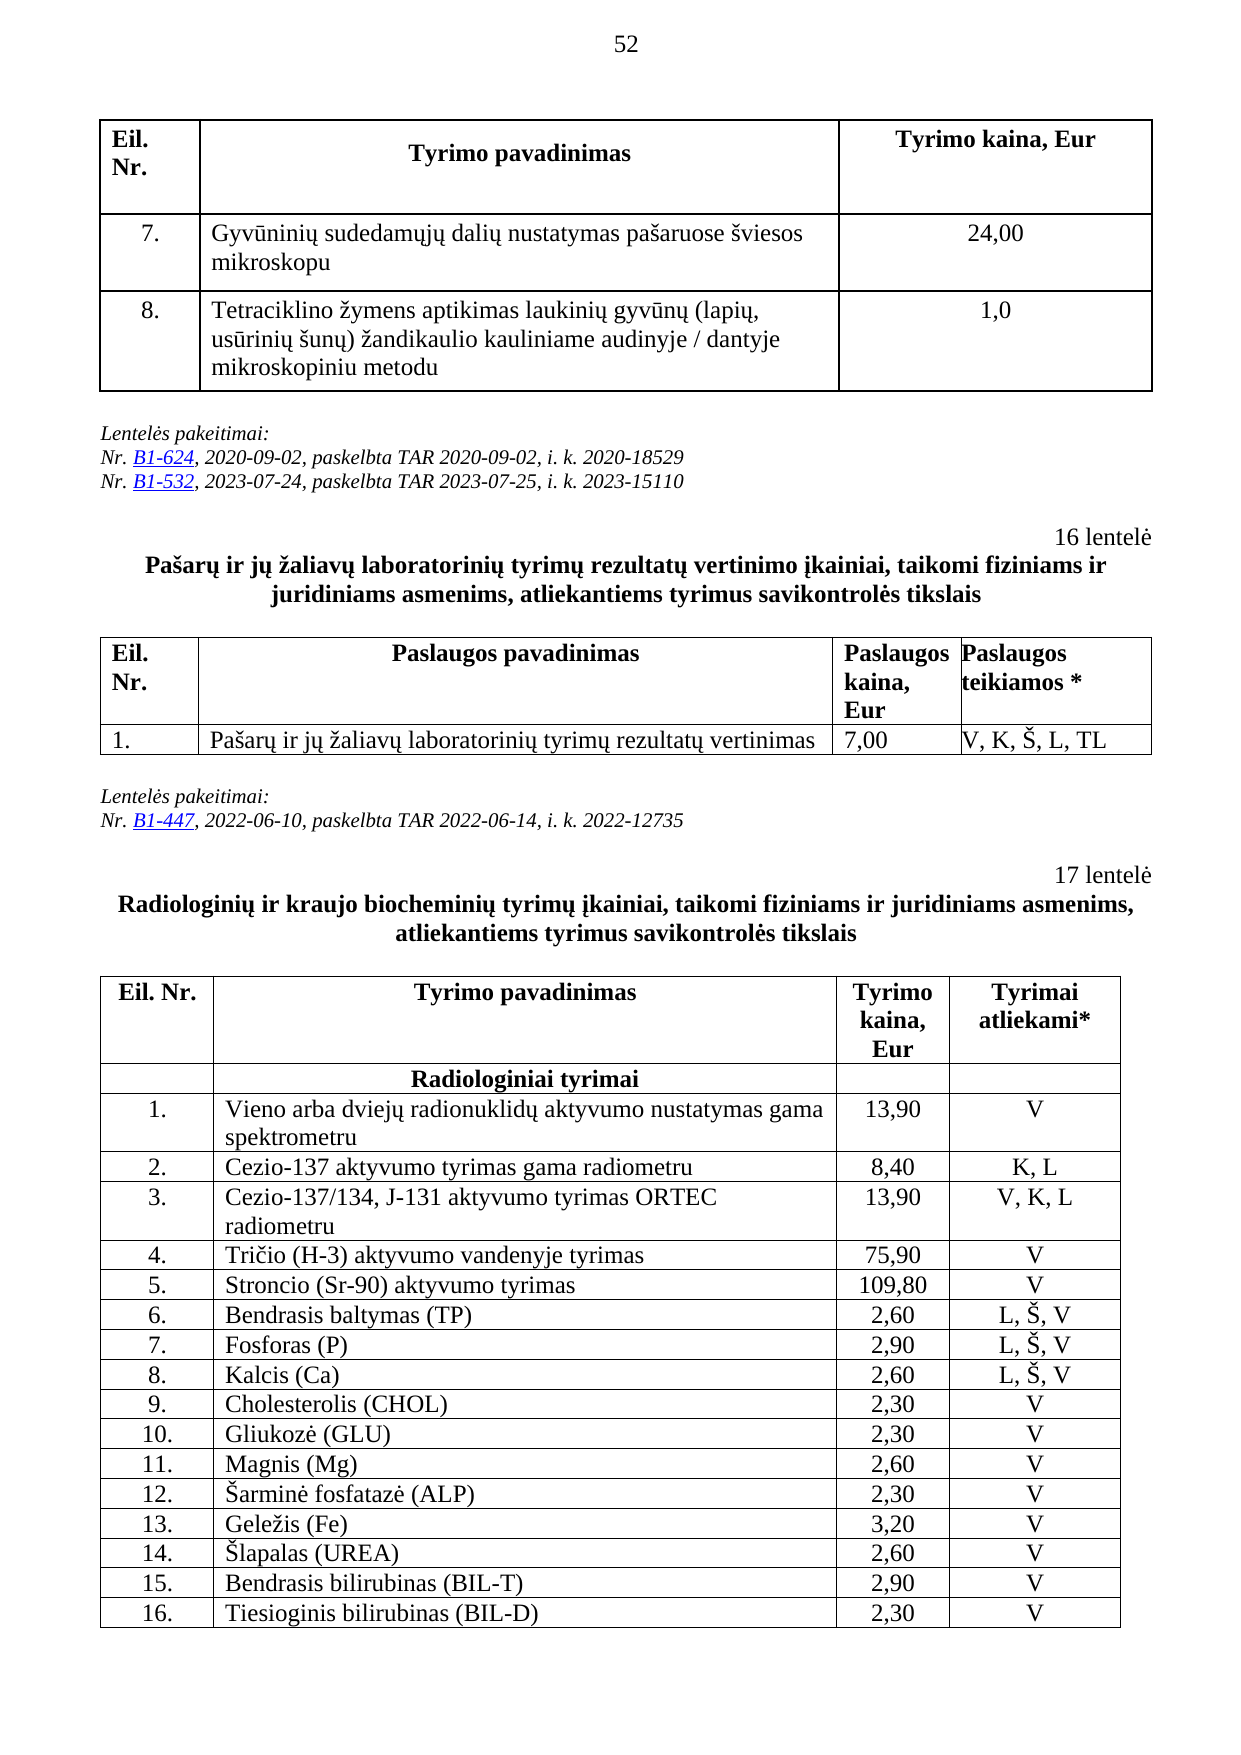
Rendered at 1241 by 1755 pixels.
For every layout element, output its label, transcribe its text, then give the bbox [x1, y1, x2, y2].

table_cell 7,00 [833, 725, 961, 754]
table_cell 12. [101, 1479, 213, 1508]
table_cell 24,00 [840, 215, 1151, 290]
table_cell V [950, 1509, 1120, 1537]
text 16 lentelė [100, 522, 1152, 551]
table_cell Stroncio (Sr-90) aktyvumo tyrimas [214, 1270, 836, 1299]
table_cell 10. [101, 1419, 213, 1448]
table_cell 2,30 [837, 1390, 949, 1418]
table_cell 8. [101, 1360, 213, 1388]
table_cell 2,90 [837, 1568, 949, 1597]
table_cell Pašarų ir jų žaliavų laboratorinių tyrimų rezultatų vertinimas [199, 725, 832, 754]
table_cell L, Š, V [950, 1300, 1120, 1329]
table_cell 2,90 [837, 1330, 949, 1359]
table_cell K, L [950, 1152, 1120, 1181]
table_cell 2. [101, 1152, 213, 1181]
table_cell 5. [101, 1270, 213, 1299]
table_cell Geležis (Fe) [214, 1509, 836, 1537]
table_cell Gyvūninių sudedamųjų dalių nustatymas pašaruose šviesos mikroskopu [201, 215, 838, 290]
text Nr. B1-624, 2020-09-02, paskelbta TAR 2020-09-02, i. k. 2020-18529 [100, 445, 1152, 469]
table_cell Vieno arba dviejų radionuklidų aktyvumo nustatymas gama spektrometru [214, 1094, 836, 1151]
table_header Eil. Nr. [101, 638, 198, 724]
table_header Eil. Nr. [101, 977, 213, 1063]
table_cell 11. [101, 1449, 213, 1478]
text Lentelės pakeitimai: [100, 784, 1152, 808]
text Radiologinių ir kraujo biocheminių tyrimų įkainiai, taikomi fiziniams ir juridiniams asmenims, atliekantiems tyrimus savikontrolės tikslais [100, 889, 1152, 947]
table_cell Gliukozė (GLU) [214, 1419, 836, 1448]
table_cell V [950, 1539, 1120, 1567]
table_cell 6. [101, 1300, 213, 1329]
table_cell [101, 1064, 213, 1093]
table_cell [837, 1064, 949, 1093]
table_cell 2,60 [837, 1360, 949, 1388]
table_cell 1. [101, 1094, 213, 1151]
table_cell 2,30 [837, 1479, 949, 1508]
table_cell 1. [101, 725, 198, 754]
table_cell V [950, 1449, 1120, 1478]
table_cell 15. [101, 1568, 213, 1597]
table_cell V [950, 1094, 1120, 1151]
table_cell Magnis (Mg) [214, 1449, 836, 1478]
table_cell Cholesterolis (CHOL) [214, 1390, 836, 1418]
table_cell V [950, 1270, 1120, 1299]
table_cell 2,60 [837, 1539, 949, 1567]
table_cell 109,80 [837, 1270, 949, 1299]
table_cell 16. [101, 1598, 213, 1627]
table_cell Cezio-137/134, J-131 aktyvumo tyrimas ORTEC radiometru [214, 1182, 836, 1239]
table_cell V [950, 1390, 1120, 1418]
table_cell V [950, 1479, 1120, 1508]
table_header Eil. Nr. [101, 121, 199, 213]
table_cell 7. [101, 1330, 213, 1359]
table_cell 9. [101, 1390, 213, 1418]
table_cell 4. [101, 1241, 213, 1269]
table_cell 2,30 [837, 1419, 949, 1448]
text Nr. B1-447, 2022-06-10, paskelbta TAR 2022-06-14, i. k. 2022-12735 [100, 808, 1152, 832]
table_cell 7. [101, 215, 199, 290]
table_cell [950, 1064, 1120, 1093]
table_cell 3. [101, 1182, 213, 1239]
table_cell 14. [101, 1539, 213, 1567]
table_header Tyrimo kaina, Eur [837, 977, 949, 1063]
table_cell L, Š, V [950, 1330, 1120, 1359]
table_cell 13,90 [837, 1182, 949, 1239]
table_cell 1,0 [840, 292, 1151, 390]
table_cell 13,90 [837, 1094, 949, 1151]
table_cell 2,60 [837, 1300, 949, 1329]
text 17 lentelė [100, 861, 1152, 889]
text Pašarų ir jų žaliavų laboratorinių tyrimų rezultatų vertinimo įkainiai, taikomi fiziniams ir juridiniams asmenims, atliekantiems tyrimus savikontrolės tikslais [100, 551, 1152, 608]
table_header Paslaugos kaina, Eur [833, 638, 961, 724]
table_cell V [950, 1241, 1120, 1269]
table_header Tyrimai atliekami* [950, 977, 1120, 1063]
table_cell Fosforas (P) [214, 1330, 836, 1359]
table_cell V, K, Š, L, TL [962, 725, 1151, 754]
table_cell 13. [101, 1509, 213, 1537]
table_cell V [950, 1419, 1120, 1448]
text Lentelės pakeitimai: [100, 421, 1152, 445]
table_cell 8,40 [837, 1152, 949, 1181]
table_cell Šlapalas (UREA) [214, 1539, 836, 1567]
table_cell Bendrasis baltymas (TP) [214, 1300, 836, 1329]
table_header Tyrimo pavadinimas [214, 977, 836, 1063]
table_cell L, Š, V [950, 1360, 1120, 1388]
table_cell 2,60 [837, 1449, 949, 1478]
table_cell V, K, L [950, 1182, 1120, 1239]
table_header Paslaugos teikiamos * [962, 638, 1151, 724]
table_header Paslaugos pavadinimas [199, 638, 832, 724]
table_cell Kalcis (Ca) [214, 1360, 836, 1388]
table_cell V [950, 1568, 1120, 1597]
table_cell Cezio-137 aktyvumo tyrimas gama radiometru [214, 1152, 836, 1181]
table_cell Radiologiniai tyrimai [214, 1064, 836, 1093]
text Nr. B1-532, 2023-07-24, paskelbta TAR 2023-07-25, i. k. 2023-15110 [100, 469, 1152, 493]
table_cell V [950, 1598, 1120, 1627]
table_cell 3,20 [837, 1509, 949, 1537]
table_cell Bendrasis bilirubinas (BIL-T) [214, 1568, 836, 1597]
table_cell Tetraciklino žymens aptikimas laukinių gyvūnų (lapių, usūrinių šunų) žandikaulio kauliniame audinyje / dantyje mikroskopiniu metodu [201, 292, 838, 390]
table_cell Tiesioginis bilirubinas (BIL-D) [214, 1598, 836, 1627]
table_cell 75,90 [837, 1241, 949, 1269]
table_header Tyrimo pavadinimas [201, 121, 838, 213]
table_cell Tričio (H-3) aktyvumo vandenyje tyrimas [214, 1241, 836, 1269]
table_cell 2,30 [837, 1598, 949, 1627]
table_cell 8. [101, 292, 199, 390]
table_cell Šarminė fosfatazė (ALP) [214, 1479, 836, 1508]
table_header Tyrimo kaina, Eur [840, 121, 1151, 213]
